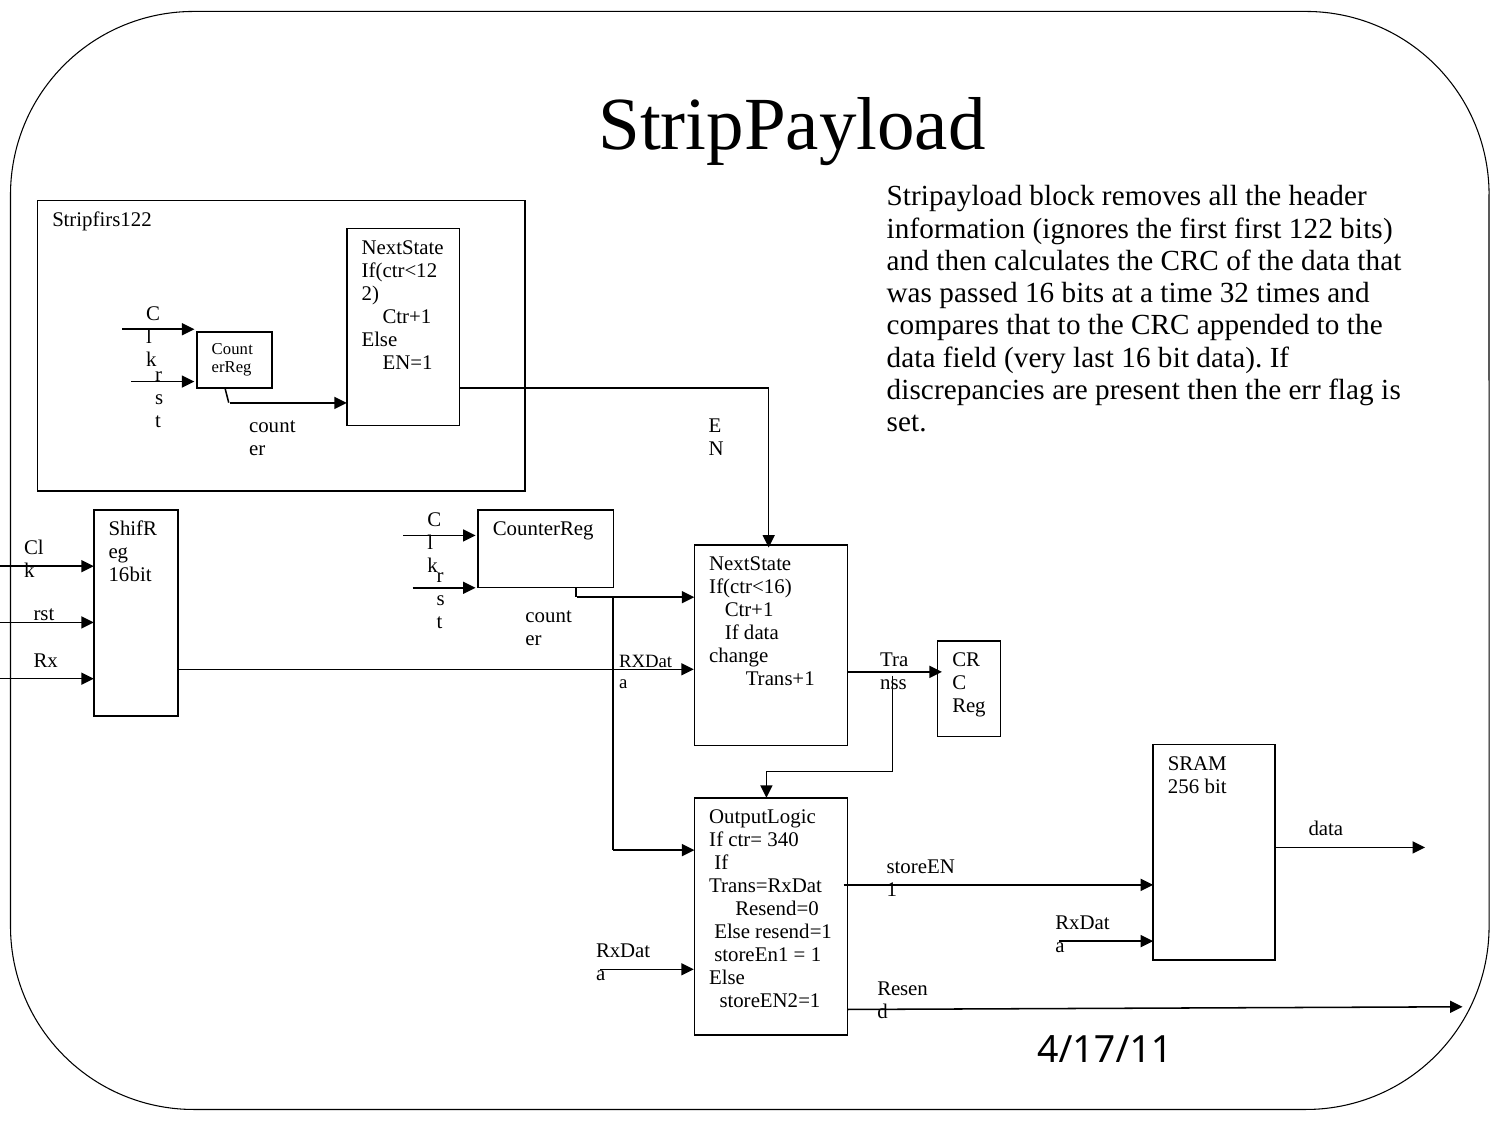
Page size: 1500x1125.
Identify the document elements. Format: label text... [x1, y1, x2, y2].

text_box Stripayload block removes all the header information (ignores the first first 122 bits) and then calculates the CRC of the data that was passed 16 bits at a time 32 times and compares that to the CRC appended to the data field (very last 16 bit data). If discrepancies are present then the err flag is set. [871, 172, 1425, 323]
text_box CounterReg [478, 509, 614, 588]
text_box Resend [862, 969, 947, 1001]
text_box ShifReg 16bit [93, 509, 179, 717]
text_box data [1293, 809, 1360, 838]
text_box CRC Reg [937, 640, 1001, 737]
text_box SRAM 256 bit [1153, 744, 1275, 960]
text_box Rx [18, 641, 76, 670]
text_box OutputLogic If ctr= 340 If Trans=RxDat Resend=0 Else resend=1 storeEn1 = 1 Else storeEN2=1 [694, 797, 848, 1035]
text_box storeEN1 [871, 847, 975, 885]
text_box Stripfirs122 [37, 200, 525, 492]
text_box rst [421, 556, 458, 583]
text_box rst [18, 594, 76, 623]
text_box RXData [614, 643, 689, 667]
text_box EN [693, 406, 741, 445]
text_box RxData [1040, 903, 1125, 932]
text_box Clk [9, 528, 66, 567]
text_box counter [510, 596, 595, 632]
text_box Transs [865, 640, 929, 667]
text_box Clk [412, 500, 458, 536]
text_box RxData [581, 931, 666, 960]
text_box StripPayload [553, 75, 1032, 160]
text_box NextState If(ctr<16) Ctr+1 If data change Trans+1 [694, 544, 848, 746]
text_box StripPayload [718, 118, 734, 147]
text_box RXData [604, 643, 612, 667]
